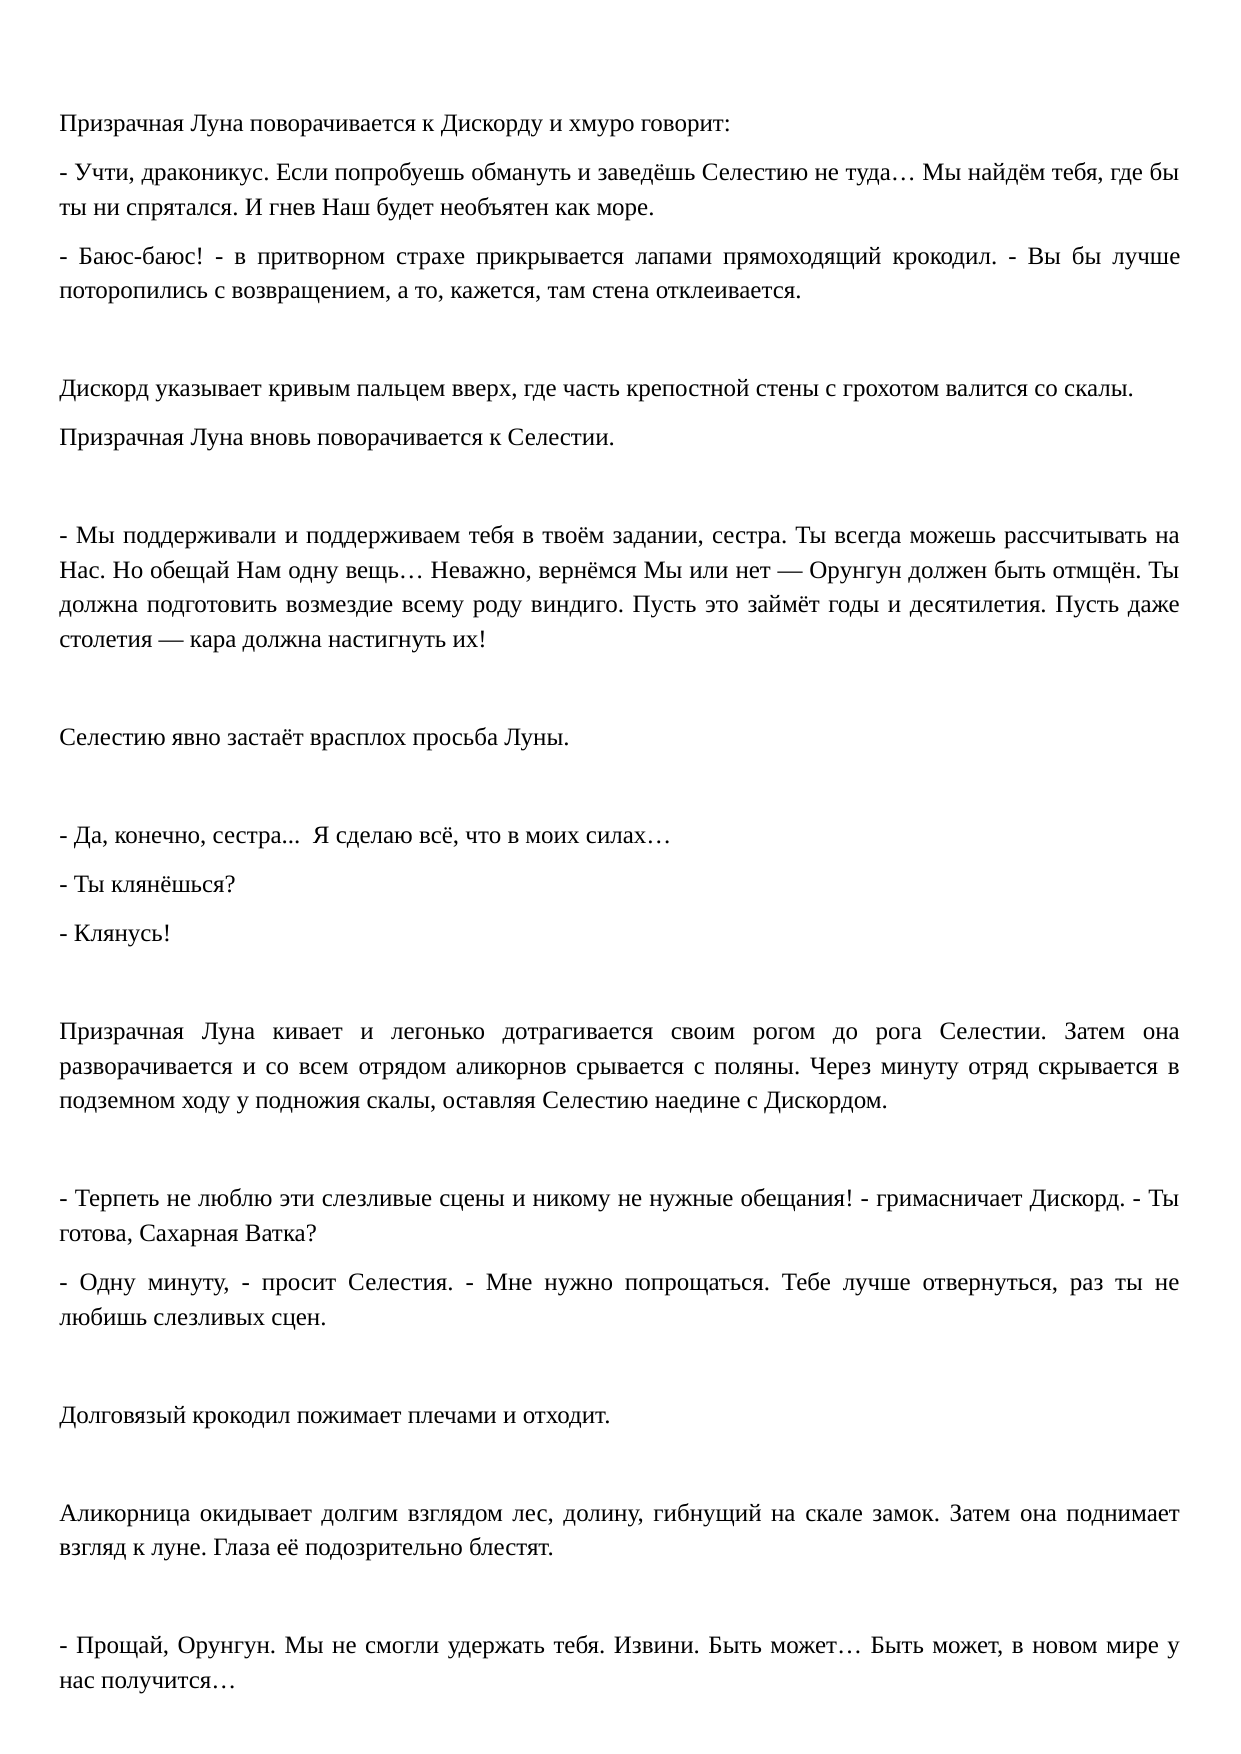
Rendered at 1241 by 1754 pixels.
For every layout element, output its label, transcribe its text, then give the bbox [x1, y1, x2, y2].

text - Учти, драконикус. Если попробуешь обмануть и заведёшь Селестию не туда… Мы найдём тебя, где бы ты ни спрятался. И гнев Наш будет необъятен как море. [59, 157, 1181, 220]
text Призрачная Луна вновь поворачивается к Селестии. [59, 422, 1181, 451]
text Призрачная Луна кивает и легонько дотрагивается своим рогом до рога Селестии. Затем она разворачивается и со всем отрядом аликорнов срывается с поляны. Через минуту отряд скрывается в подземном ходу у подножия скалы, оставляя Селестию наедине с Дискордом. [59, 1016, 1181, 1114]
text Дискорд указывает кривым пальцем вверх, где часть крепостной стены с грохотом валится со скалы. [59, 373, 1181, 402]
text - Ты клянёшься? [59, 869, 1181, 898]
text - Терпеть не люблю эти слезливые сцены и никому не нужные обещания! - гримасничает Дискорд. - Ты готова, Сахарная Ватка? [59, 1183, 1181, 1247]
text - Клянусь! [59, 918, 1181, 947]
text Долговязый крокодил пожимает плечами и отходит. [59, 1400, 1181, 1428]
text Аликорница окидывает долгим взглядом лес, долину, гибнущий на скале замок. Затем она поднимает взгляд к луне. Глаза её подозрительно блестят. [59, 1498, 1181, 1561]
text - Одну минуту, - просит Селестия. - Мне нужно попрощаться. Тебе лучше отвернуться, раз ты не любишь слезливых сцен. [59, 1267, 1181, 1330]
text - Да, конечно, сестра... Я сделаю всё, что в моих силах… [59, 820, 1181, 849]
text - Прощай, Орунгун. Мы не смогли удержать тебя. Извини. Быть может… Быть может, в новом мире у нас получится… [59, 1630, 1181, 1694]
text - Баюс-баюс! - в притворном страхе прикрывается лапами прямоходящий крокодил. - Вы бы лучше поторопились с возвращением, а то, кажется, там стена отклеивается. [59, 241, 1181, 304]
text - Мы поддерживали и поддерживаем тебя в твоём задании, сестра. Ты всегда можешь рассчитывать на Нас. Но обещай Нам одну вещь… Неважно, вернёмся Мы или нет — Орунгун должен быть отмщён. Ты должна подготовить возмездие всему роду виндиго. Пусть это займёт годы и десятилетия. Пусть даже столетия — кара должна настигнуть их! [59, 521, 1181, 653]
text Селестию явно застаёт врасплох просьба Луны. [59, 722, 1181, 751]
text Призрачная Луна поворачивается к Дискорду и хмуро говорит: [59, 108, 1181, 137]
